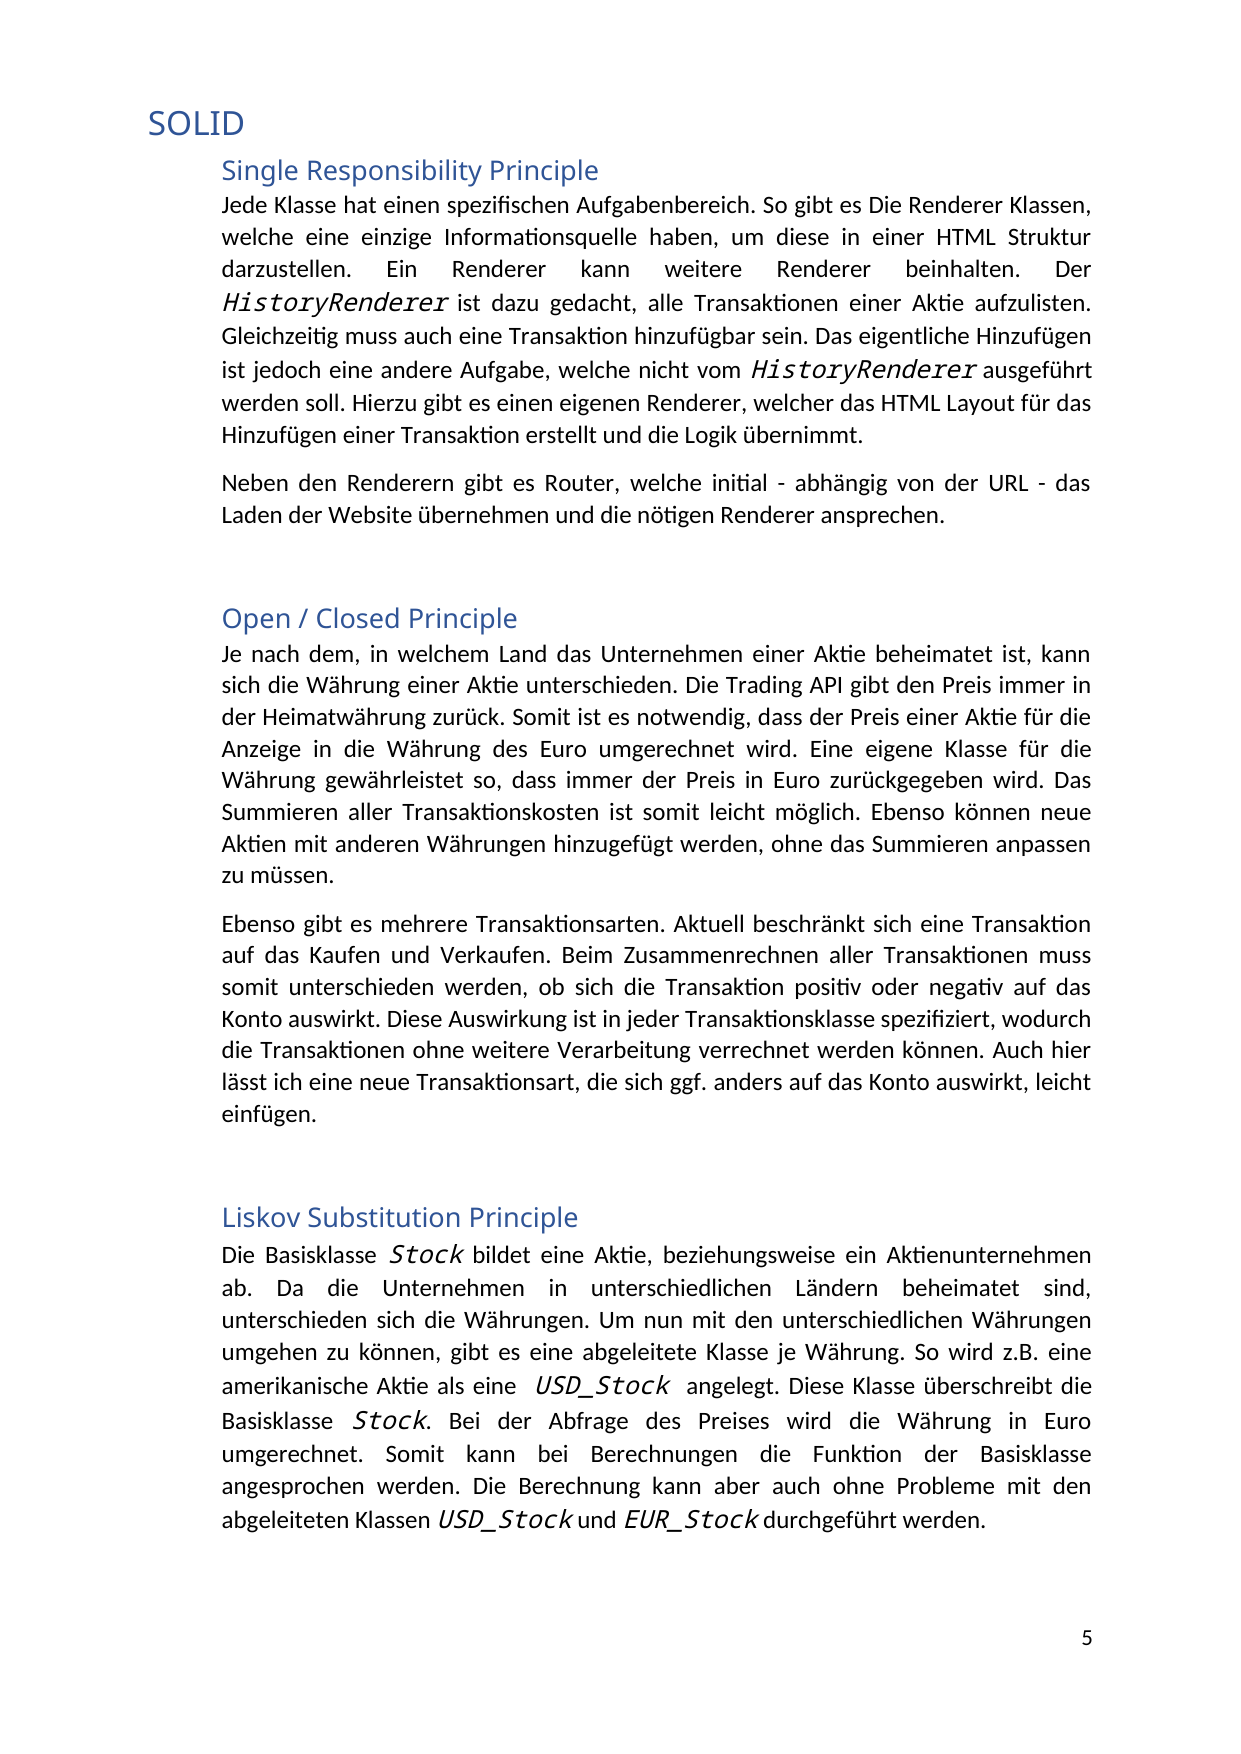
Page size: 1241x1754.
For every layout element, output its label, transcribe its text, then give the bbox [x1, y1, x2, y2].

subtitle Open / Closed Principle [148, 600, 1093, 637]
subtitle Liskov Substitution Principle [148, 1199, 1093, 1236]
text Je nach dem, in welchem Land das Unternehmen einer Aktie beheimatet ist, kann sich die Währung einer Aktie unterschieden. Die Trading API gibt den Preis immer in der Heimatwährung zurück. Somit ist es notwendig, dass der Preis einer Aktie für die Anzeige in die Währung des Euro umgerechnet wird. Eine eigene Klasse für die Währung gewährleistet so, dass immer der Preis in Euro zurückgegeben wird. Das Summieren aller Transaktionskosten ist somit leicht möglich. Ebenso können neue Aktien mit anderen Währungen hinzugefügt werden, ohne das Summieren anpassen zu müssen. [221, 638, 1093, 890]
subtitle Single Responsibility Principle [148, 151, 1093, 188]
text Ebenso gibt es mehrere Transaktionsarten. Aktuell beschränkt sich eine Transaktion auf das Kaufen und Verkaufen. Beim Zusammenrechnen aller Transaktionen muss somit unterschieden werden, ob sich die Transaktion positiv oder negativ auf das Konto auswirkt. Diese Auswirkung ist in jeder Transaktionsklasse spezifiziert, wodurch die Transaktionen ohne weitere Verarbeitung verrechnet werden können. Auch hier lässt ich eine neue Transaktionsart, die sich ggf. anders auf das Konto auswirkt, leicht einfügen. [221, 908, 1093, 1128]
text Die Basisklasse Stock bildet eine Aktie, beziehungsweise ein Aktienunternehmen ab. Da die Unternehmen in unterschiedlichen Ländern beheimatet sind, unterschieden sich die Währungen. Um nun mit den unterschiedlichen Währungen umgehen zu können, gibt es eine abgeleitete Klasse je Währung. So wird z.B. eine amerikanische Aktie als eine USD_Stock angelegt. Diese Klasse überschreibt die Basisklasse Stock. Bei der Abfrage des Preises wird die Währung in Euro umgerechnet. Somit kann bei Berechnungen die Funktion der Basisklasse angesprochen werden. Die Berechnung kann aber auch ohne Probleme mit den abgeleiteten Klassen USD_Stock und EUR_Stock durchgeführt werden. [221, 1237, 1093, 1536]
text Neben den Renderern gibt es Router, welche initial - abhängig von der URL - das Laden der Website übernehmen und die nötigen Renderer ansprechen. [221, 467, 1093, 529]
text Jede Klasse hat einen spezifischen Aufgabenbereich. So gibt es Die Renderer Klassen, welche eine einzige Informationsquelle haben, um diese in einer HTML Struktur darzustellen. Ein Renderer kann weitere Renderer beinhalten. Der HistoryRenderer ist dazu gedacht, alle Transaktionen einer Aktie aufzulisten. Gleichzeitig muss auch eine Transaktion hinzufügbar sein. Das eigentliche Hinzufügen ist jedoch eine andere Aufgabe, welche nicht vom HistoryRenderer ausgeführt werden soll. Hierzu gibt es einen eigenen Renderer, welcher das HTML Layout für das Hinzufügen einer Transaktion erstellt und die Logik übernimmt. [221, 190, 1093, 449]
subtitle SOLID [148, 100, 1093, 145]
